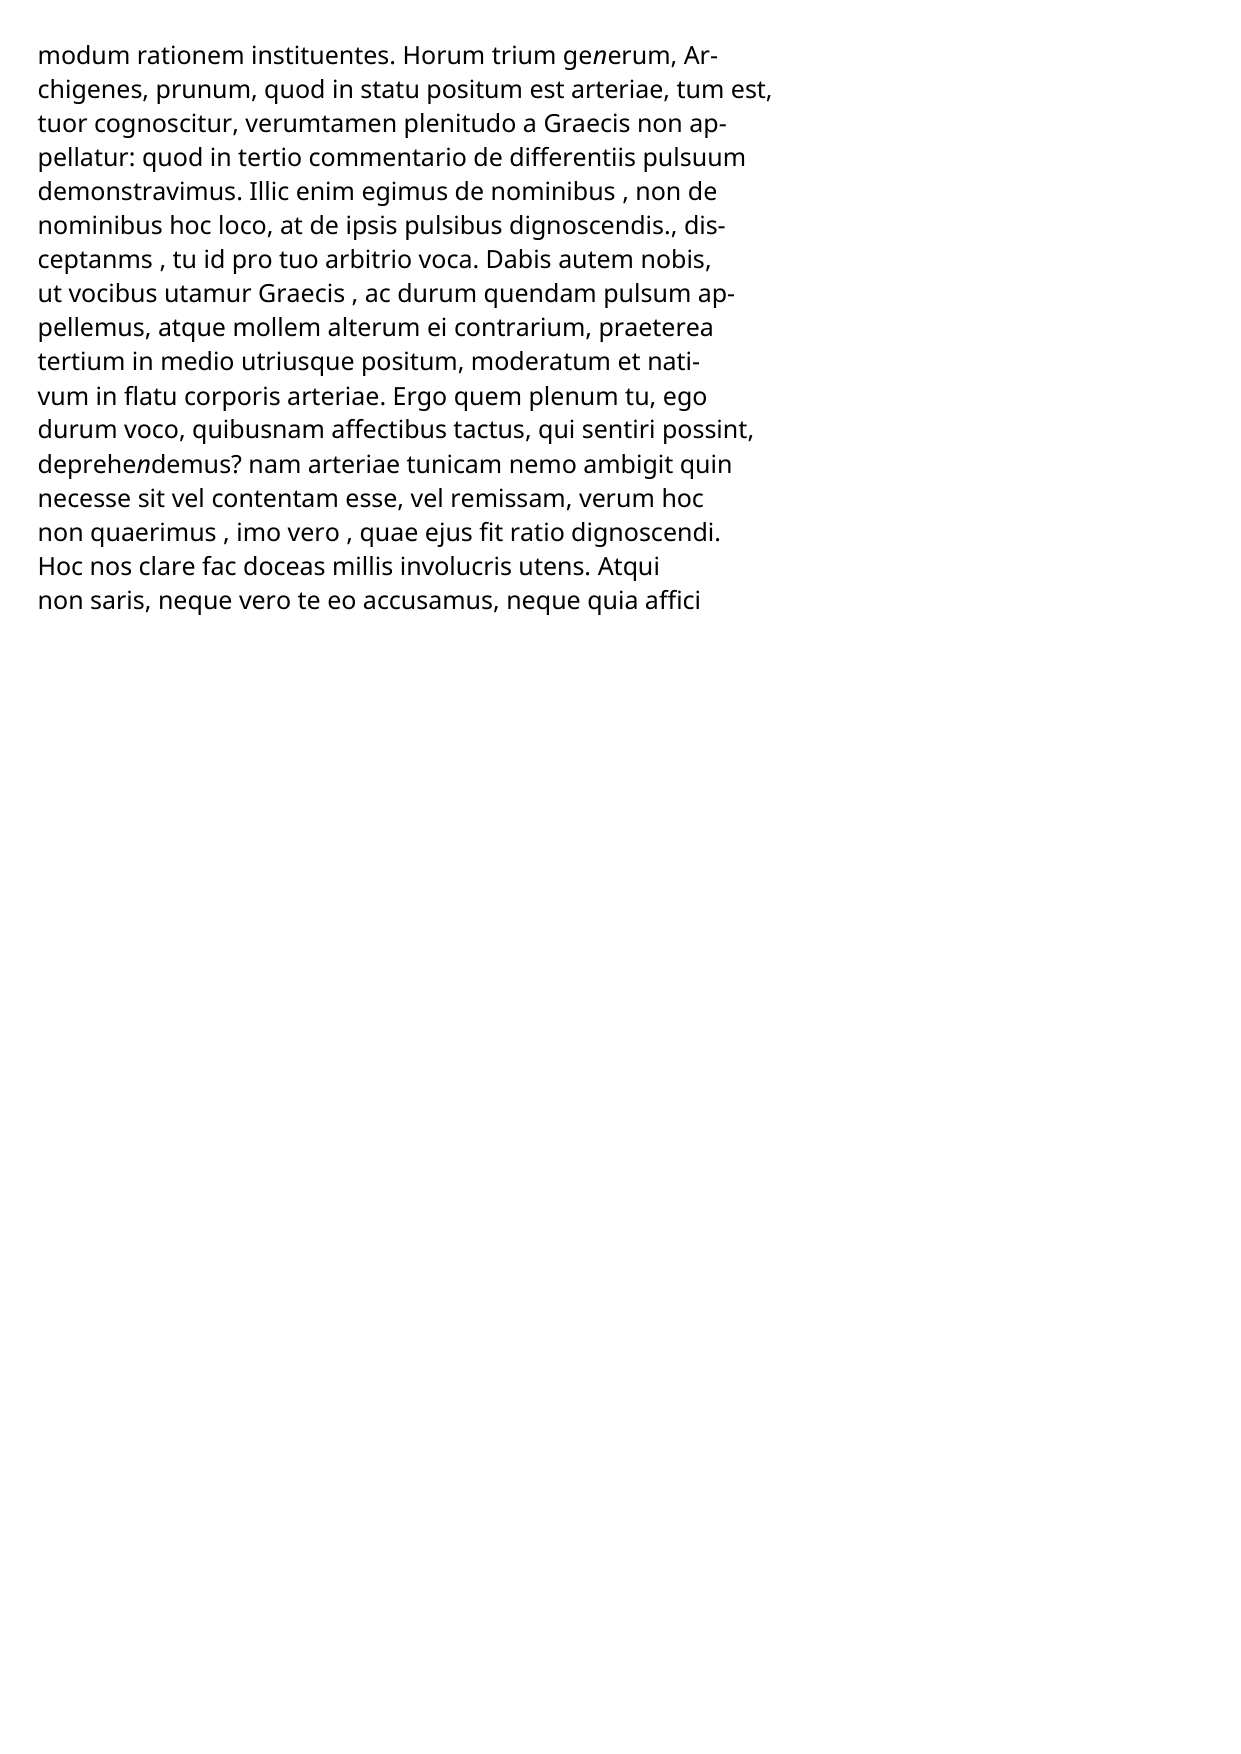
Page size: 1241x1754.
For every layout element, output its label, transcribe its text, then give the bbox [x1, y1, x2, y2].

text modum rationem instituentes. Horum trium generum, Ar- chigenes, prunum, quod in statu positum est arteriae, tum est, tuor cognoscitur, verumtamen plenitudo a Graecis non ap- pellatur: quod in tertio commentario de differentiis pulsuum demonstravimus. Illic enim egimus de nominibus , non de nominibus hoc loco, at de ipsis pulsibus dignoscendis., dis- ceptanms , tu id pro tuo arbitrio voca. Dabis autem nobis, ut vocibus utamur Graecis , ac durum quendam pulsum ap- pellemus, atque mollem alterum ei contrarium, praeterea tertium in medio utriusque positum, moderatum et nati- vum in flatu corporis arteriae. Ergo quem plenum tu, ego durum voco, quibusnam affectibus tactus, qui sentiri possint, deprehendemus? nam arteriae tunicam nemo ambigit quin necesse sit vel contentam esse, vel remissam, verum hoc non quaerimus , imo vero , quae ejus fit ratio dignoscendi. Hoc nos clare fac doceas millis involucris utens. Atqui non saris, neque vero te eo accusamus, neque quia affici [37, 37, 1203, 617]
